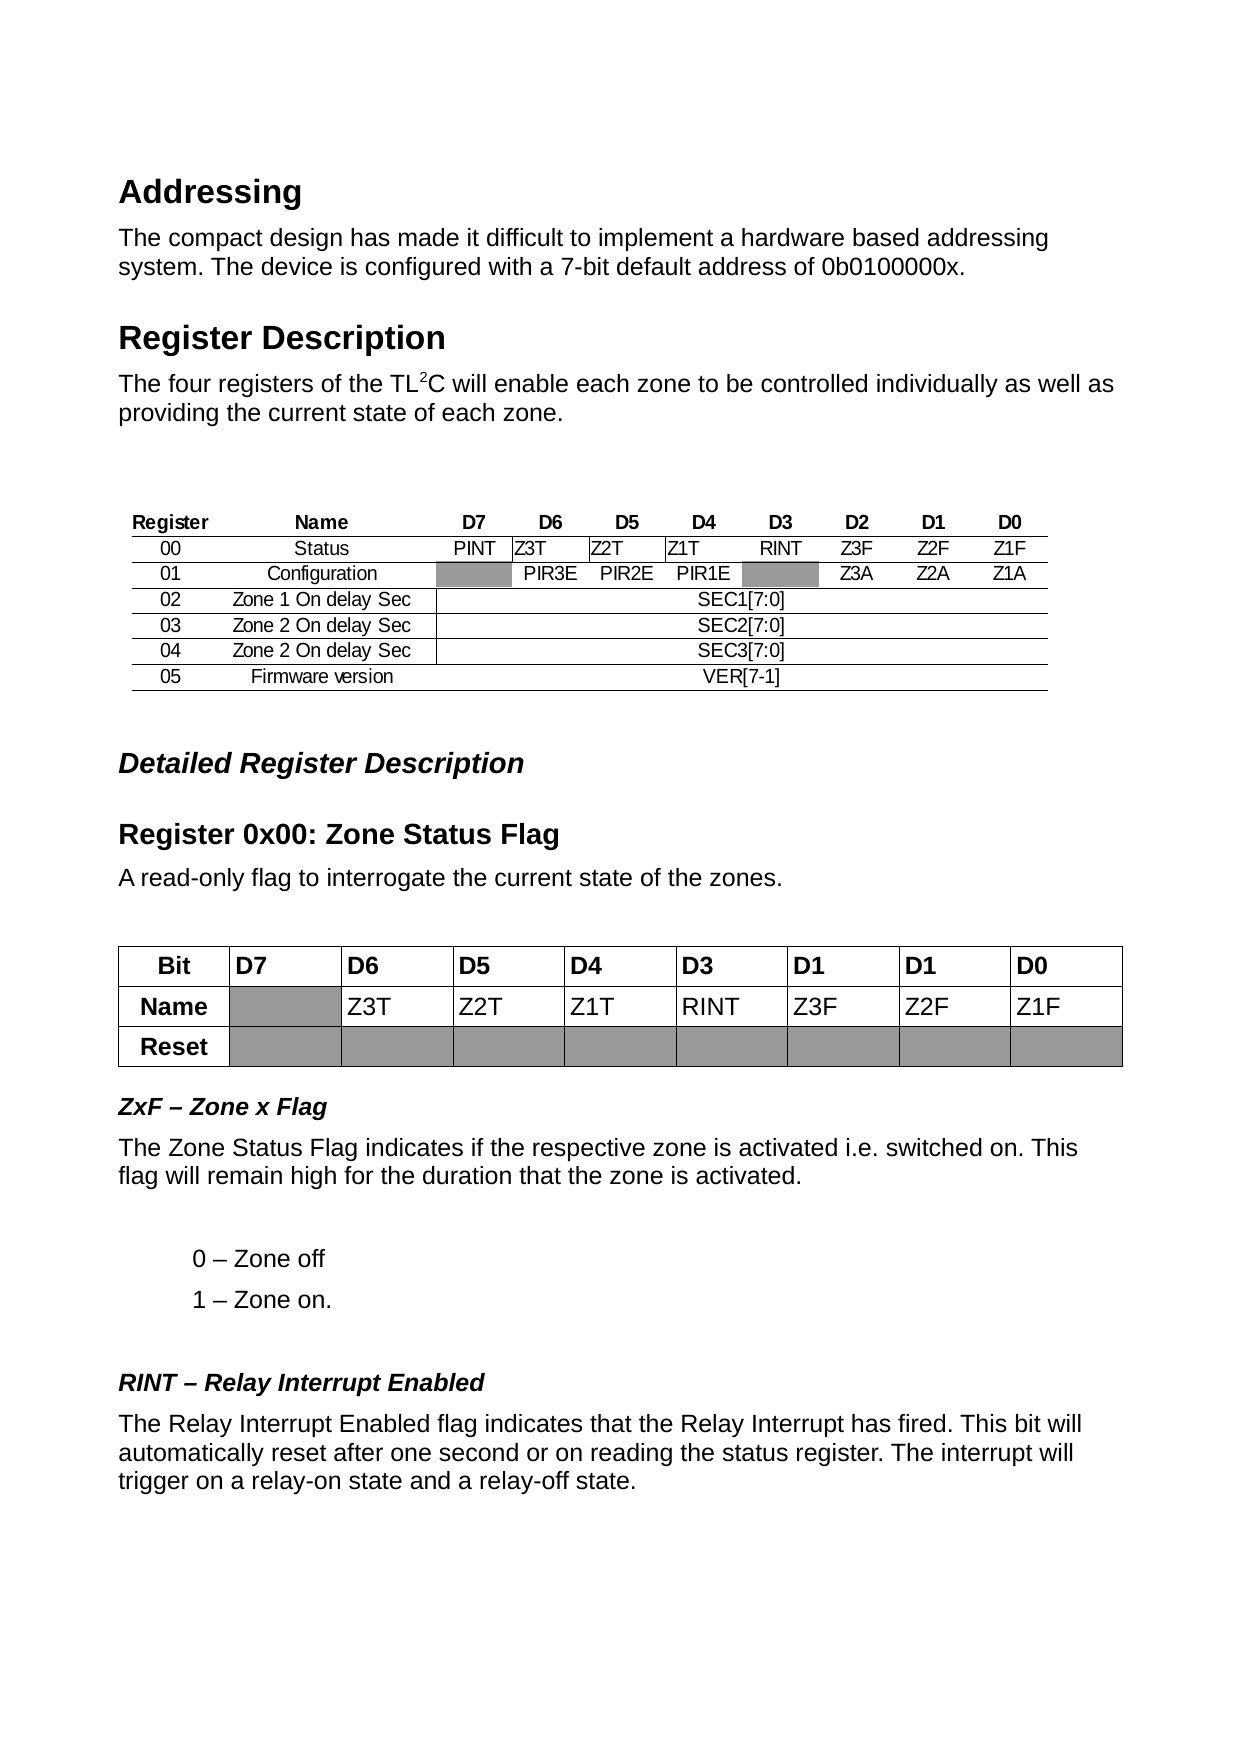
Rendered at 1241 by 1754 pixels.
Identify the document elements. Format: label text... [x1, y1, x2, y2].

table_cell Z1T [565, 987, 676, 1026]
table_header D5 [454, 947, 564, 986]
table_header D1 [900, 947, 1010, 986]
subtitle Register Description [118, 318, 1122, 357]
table_cell [454, 1027, 564, 1066]
subtitle Addressing [118, 172, 1122, 211]
table_cell Z3F [788, 987, 899, 1026]
table_header D0 [1011, 947, 1122, 986]
table_cell [900, 1027, 1010, 1066]
subtitle Register 0x00: Zone Status Flag [118, 817, 1122, 851]
text The Zone Status Flag indicates if the respective zone is activated i.e. switched on. This flag will remain high for the duration that the zone is activated. [118, 1133, 1122, 1190]
text The Relay Interrupt Enabled flag indicates that the Relay Interrupt has fired. This bit will automatically reset after one second or on reading the status register. The interrupt will trigger on a relay-on state and a relay-off state. [118, 1409, 1122, 1495]
table_cell RINT [677, 987, 787, 1026]
table_cell Name [119, 987, 229, 1026]
subtitle ZxF – Zone x Flag [118, 1092, 1122, 1120]
text The compact design has made it difficult to implement a hardware based addressing system. The device is configured with a 7-bit default address of 0b0100000x. [118, 223, 1122, 281]
table_cell [230, 1027, 341, 1066]
table_cell [677, 1027, 787, 1066]
table_header D1 [788, 947, 899, 986]
text RINT – Relay Interrupt Enabled [118, 1368, 1122, 1396]
table_cell [230, 987, 341, 1026]
subtitle Detailed Register Description [118, 746, 1122, 779]
table_header Bit [119, 947, 229, 986]
table_header D7 [230, 947, 341, 986]
table_cell [788, 1027, 899, 1066]
table_cell [342, 1027, 453, 1066]
text A read-only flag to interrogate the current state of the zones. [118, 863, 1122, 892]
table_header D3 [677, 947, 787, 986]
table_cell Z2T [454, 987, 564, 1026]
table_cell Z1F [1011, 987, 1122, 1026]
table_cell Z3T [342, 987, 453, 1026]
text 0 – Zone off [118, 1244, 1122, 1273]
table_cell [565, 1027, 676, 1066]
text The four registers of the TL2C will enable each zone to be controlled individually as well as providing the current state of each zone. [118, 369, 1122, 427]
table_cell Reset [119, 1027, 229, 1066]
table_header D6 [342, 947, 453, 986]
table_header D4 [565, 947, 676, 986]
table_cell [1011, 1027, 1122, 1066]
text 1 – Zone on. [118, 1285, 1122, 1314]
table_cell Z2F [900, 987, 1010, 1026]
